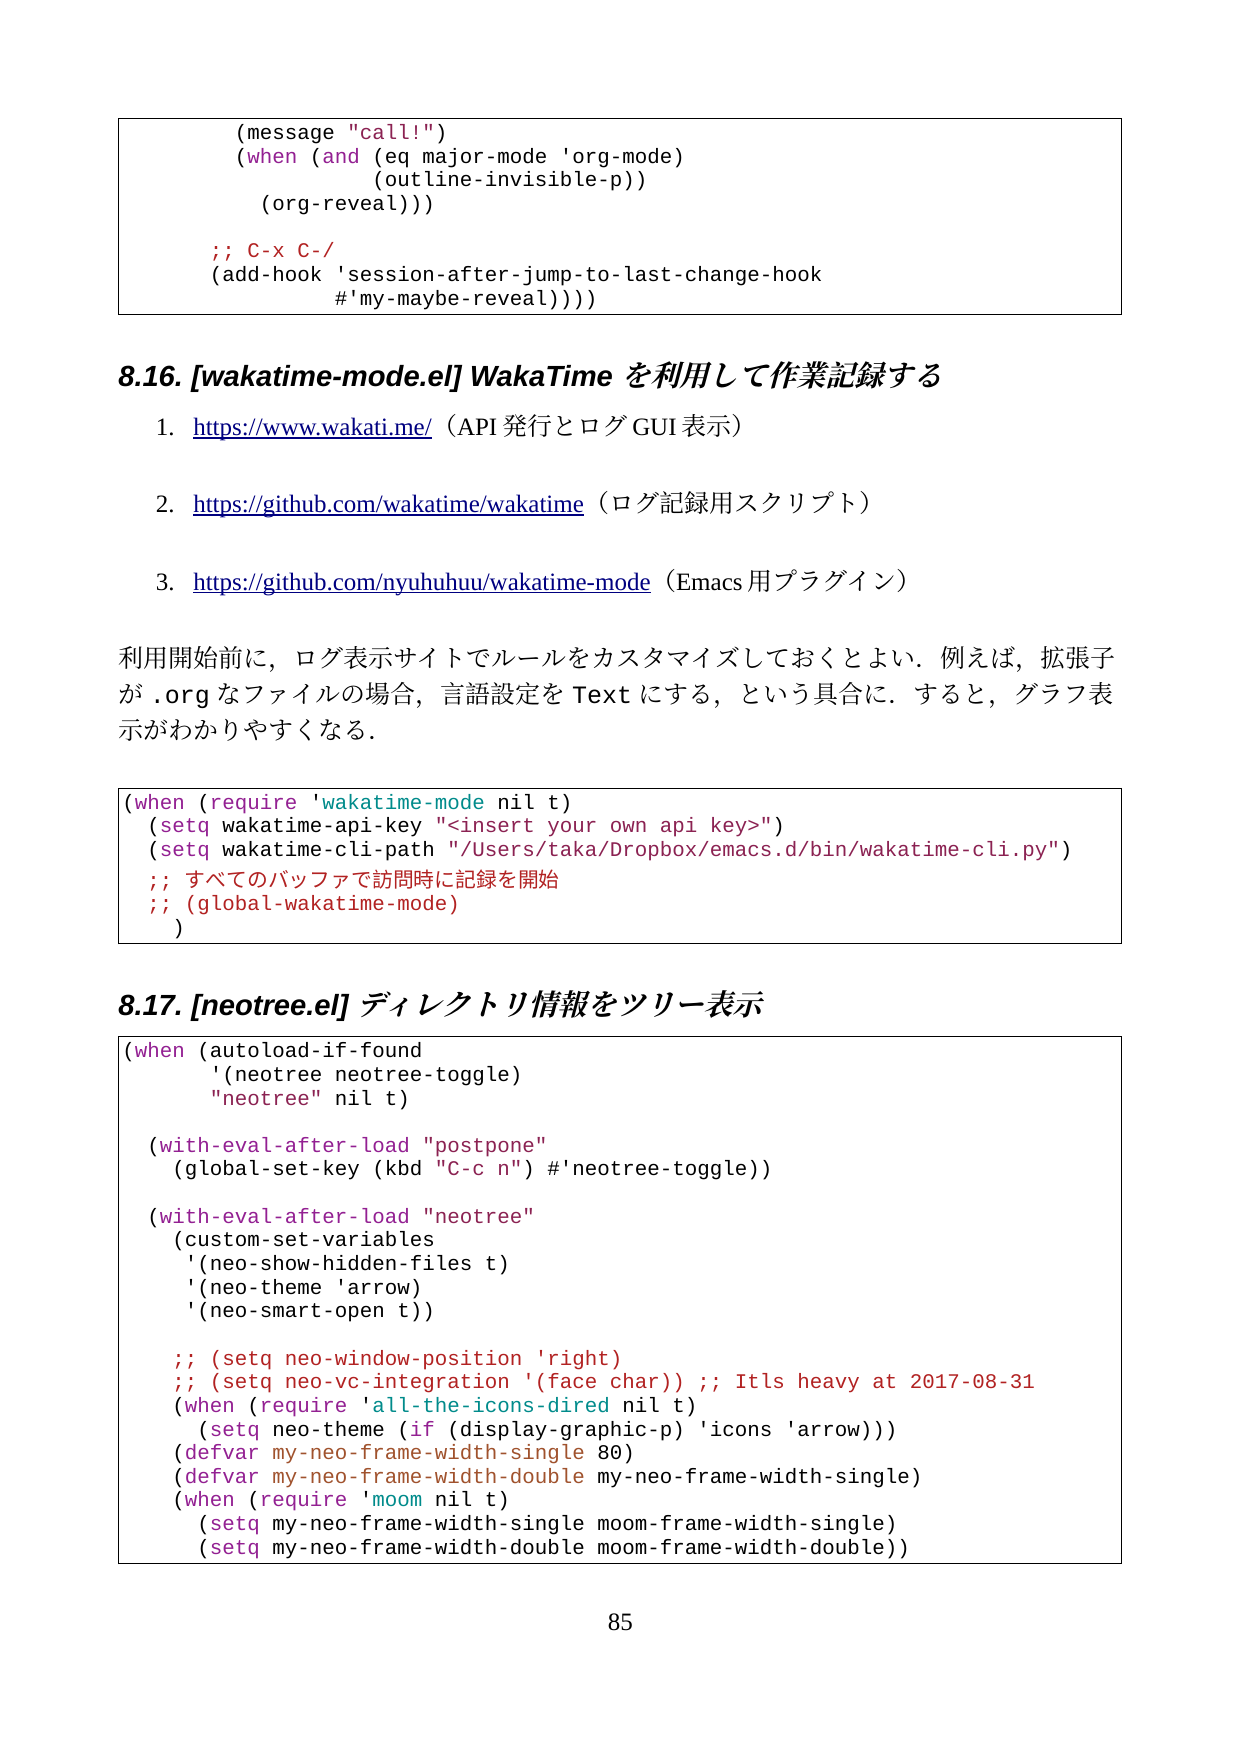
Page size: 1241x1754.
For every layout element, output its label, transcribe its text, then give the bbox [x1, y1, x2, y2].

text ;; すべてのバッファで訪問時に記録を開始 [119, 859, 1121, 889]
text (when (and (eq major-mode 'org-mode) [119, 142, 1121, 165]
text (defvar my-neo-frame-width-double my-neo-frame-width-single) [119, 1462, 1121, 1486]
text ) [119, 913, 1121, 943]
list https://github.com/nyuhuhuu/wakatime-mode（Emacs用プラグイン） [156, 561, 1122, 626]
text '(neotree neotree-toggle) [119, 1060, 1121, 1083]
text (outline-invisible-p)) [119, 165, 1121, 189]
text (message "call!") [119, 119, 1121, 142]
text ;; C-x C-/ [119, 236, 1121, 260]
text (setq my-neo-frame-width-double moom-frame-width-double)) [119, 1533, 1121, 1563]
text (setq my-neo-frame-width-single moom-frame-width-single) [119, 1509, 1121, 1533]
text (with-eval-after-load "postpone" [119, 1131, 1121, 1154]
text (add-hook 'session-after-jump-to-last-change-hook [119, 260, 1121, 284]
text (setq neo-theme (if (display-graphic-p) 'icons 'arrow))) [119, 1414, 1121, 1438]
list https://github.com/wakatime/wakatime（ログ記録用スクリプト） [156, 484, 1122, 549]
text (custom-set-variables [119, 1225, 1121, 1249]
text '(neo-theme 'arrow) [119, 1273, 1121, 1296]
text (org-reveal))) [119, 189, 1121, 213]
text (when (autoload-if-found [119, 1037, 1121, 1060]
text #'my-maybe-reveal)))) [119, 284, 1121, 314]
text (setq wakatime-api-key "<insert your own api key>") [119, 812, 1121, 835]
text "neotree" nil t) [119, 1083, 1121, 1107]
text (defvar my-neo-frame-width-single 80) [119, 1438, 1121, 1462]
text (setq wakatime-cli-path "/Users/taka/Dropbox/emacs.d/bin/wakatime-cli.py") [119, 835, 1121, 859]
text (global-set-key (kbd "C-c n") #'neotree-toggle)) [119, 1154, 1121, 1178]
text (when (require 'all-the-icons-dired nil t) [119, 1391, 1121, 1414]
subtitle [wakatime-mode.el] WakaTime を利用して作業記録する [118, 353, 1122, 394]
subtitle [neotree.el] ディレクトリ情報をツリー表示 [118, 982, 1122, 1024]
text ;; (setq neo-vc-integration '(face char)) ;; Itls heavy at 2017-08-31 [119, 1367, 1121, 1391]
text 利用開始前に，ログ表示サイトでルールをカスタマイズしておくとよい．例えば，拡張子が .org なファイルの場合，言語設定を Text にする，という具合に．すると，グラフ表示がわかりやすくなる． [118, 638, 1122, 775]
text (when (require 'moom nil t) [119, 1486, 1121, 1509]
list https://www.wakati.me/（API発行とログGUI表示） [156, 407, 1122, 472]
text ;; (global-wakatime-mode) [119, 889, 1121, 913]
text (when (require 'wakatime-mode nil t) [119, 789, 1121, 812]
text '(neo-smart-open t)) [119, 1296, 1121, 1320]
text (with-eval-after-load "neotree" [119, 1202, 1121, 1225]
text '(neo-show-hidden-files t) [119, 1249, 1121, 1273]
text ;; (setq neo-window-position 'right) [119, 1344, 1121, 1367]
